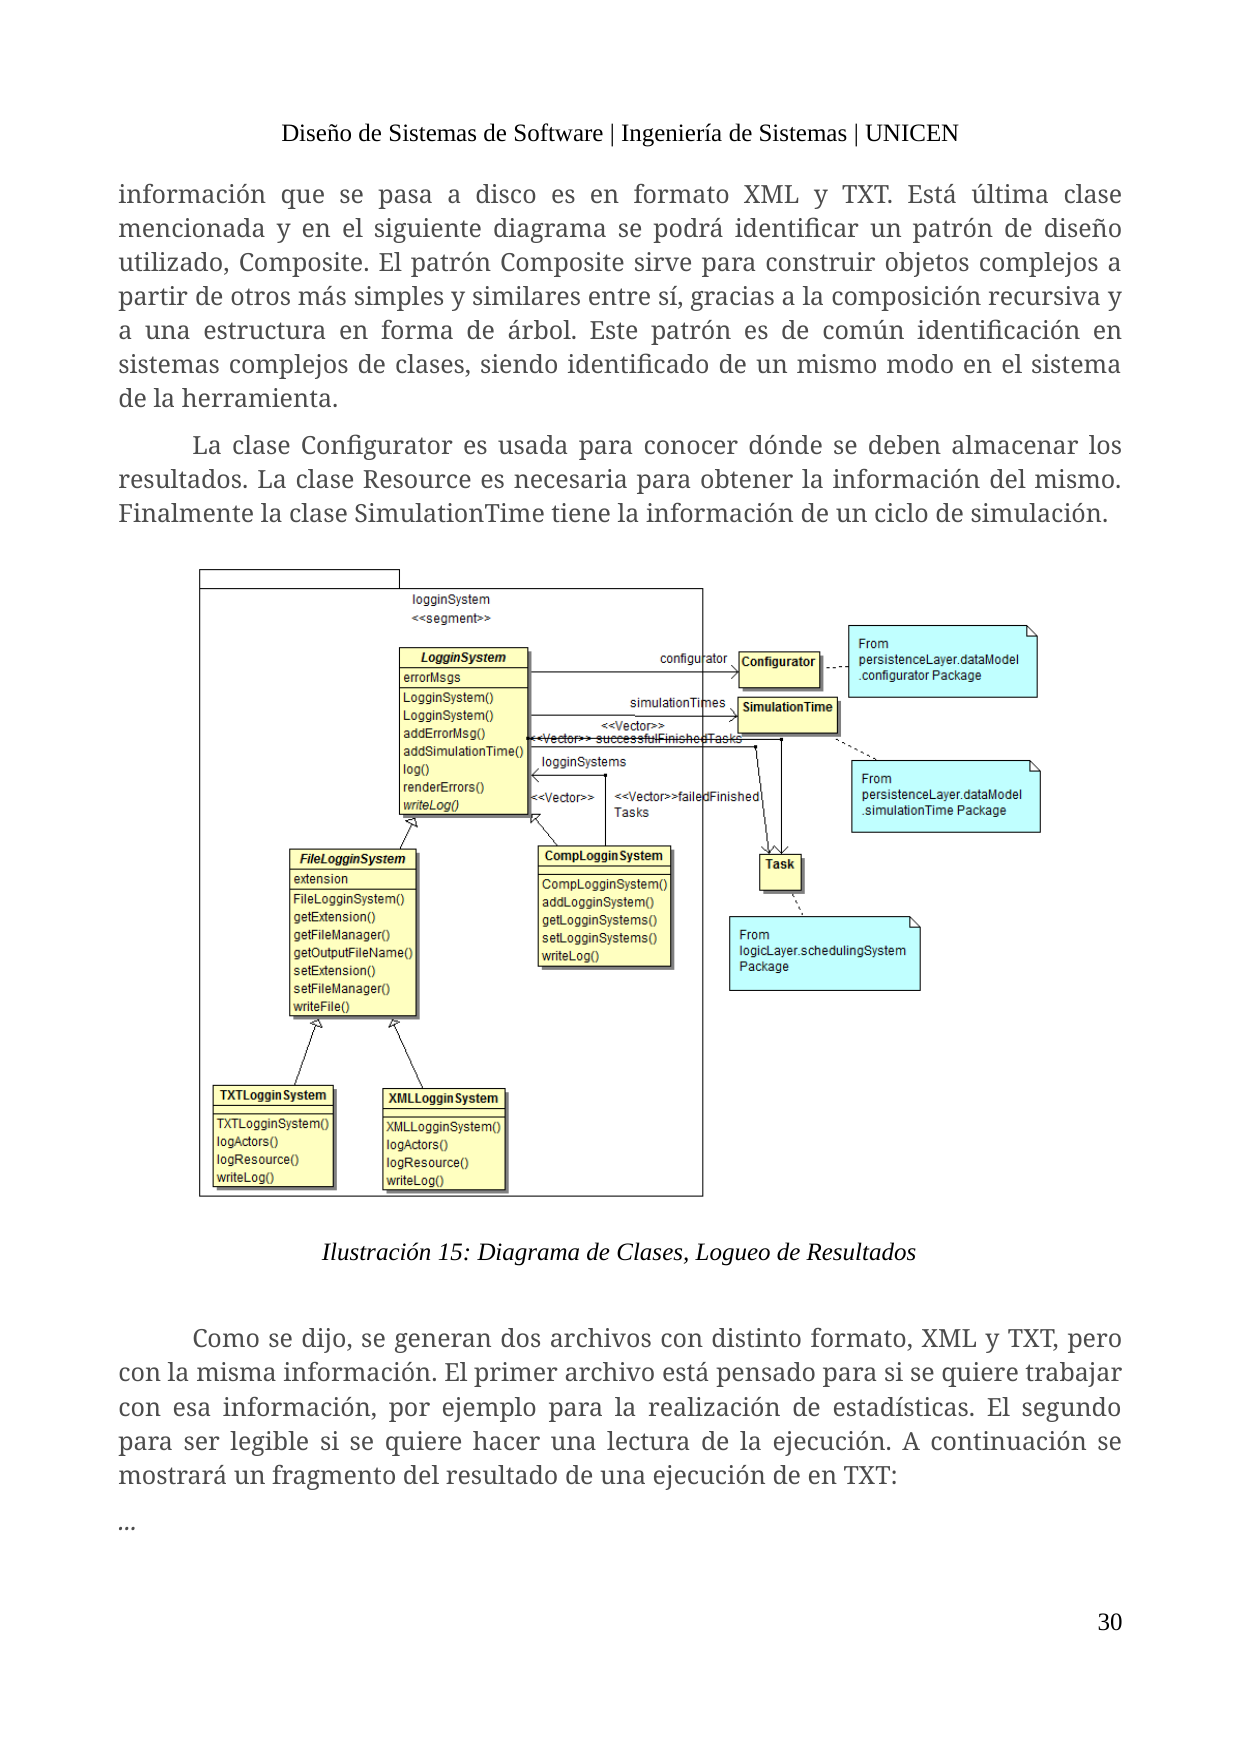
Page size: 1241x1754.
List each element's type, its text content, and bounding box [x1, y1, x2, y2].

text Como se dijo, se generan dos archivos con distinto formato, XML y TXT, pero con la misma información. El primer archivo está pensado para si se quiere trabajar con esa información, por ejemplo para la realización de estadísticas. El segundo para ser legible si se quiere hacer una lectura de la ejecución. A continuación se mostrará un fragmento del resultado de una ejecución de en TXT: [118, 1321, 1122, 1491]
picture [194, 567, 1046, 1203]
text Ilustración 15: Diagrama de Clases, Logueo de Resultados [116, 1237, 1124, 1265]
text información que se pasa a disco es en formato XML y TXT. Está última clase mencionada y en el siguiente diagrama se podrá identificar un patrón de diseño utilizado, Composite. El patrón Composite sirve para construir objetos complejos a partir de otros más simples y similares entre sí, gracias a la composición recursiva y a una estructura en forma de árbol. Este patrón es de común identificación en sistemas complejos de clases, siendo identificado de un mismo modo en el sistema de la herramienta. [118, 176, 1122, 415]
text ... [118, 1504, 1122, 1538]
text La clase Configurator es usada para conocer dónde se deben almacenar los resultados. La clase Resource es necesaria para obtener la información del mismo. Finalmente la clase SimulationTime tiene la información de un ciclo de simulación. [118, 427, 1122, 529]
